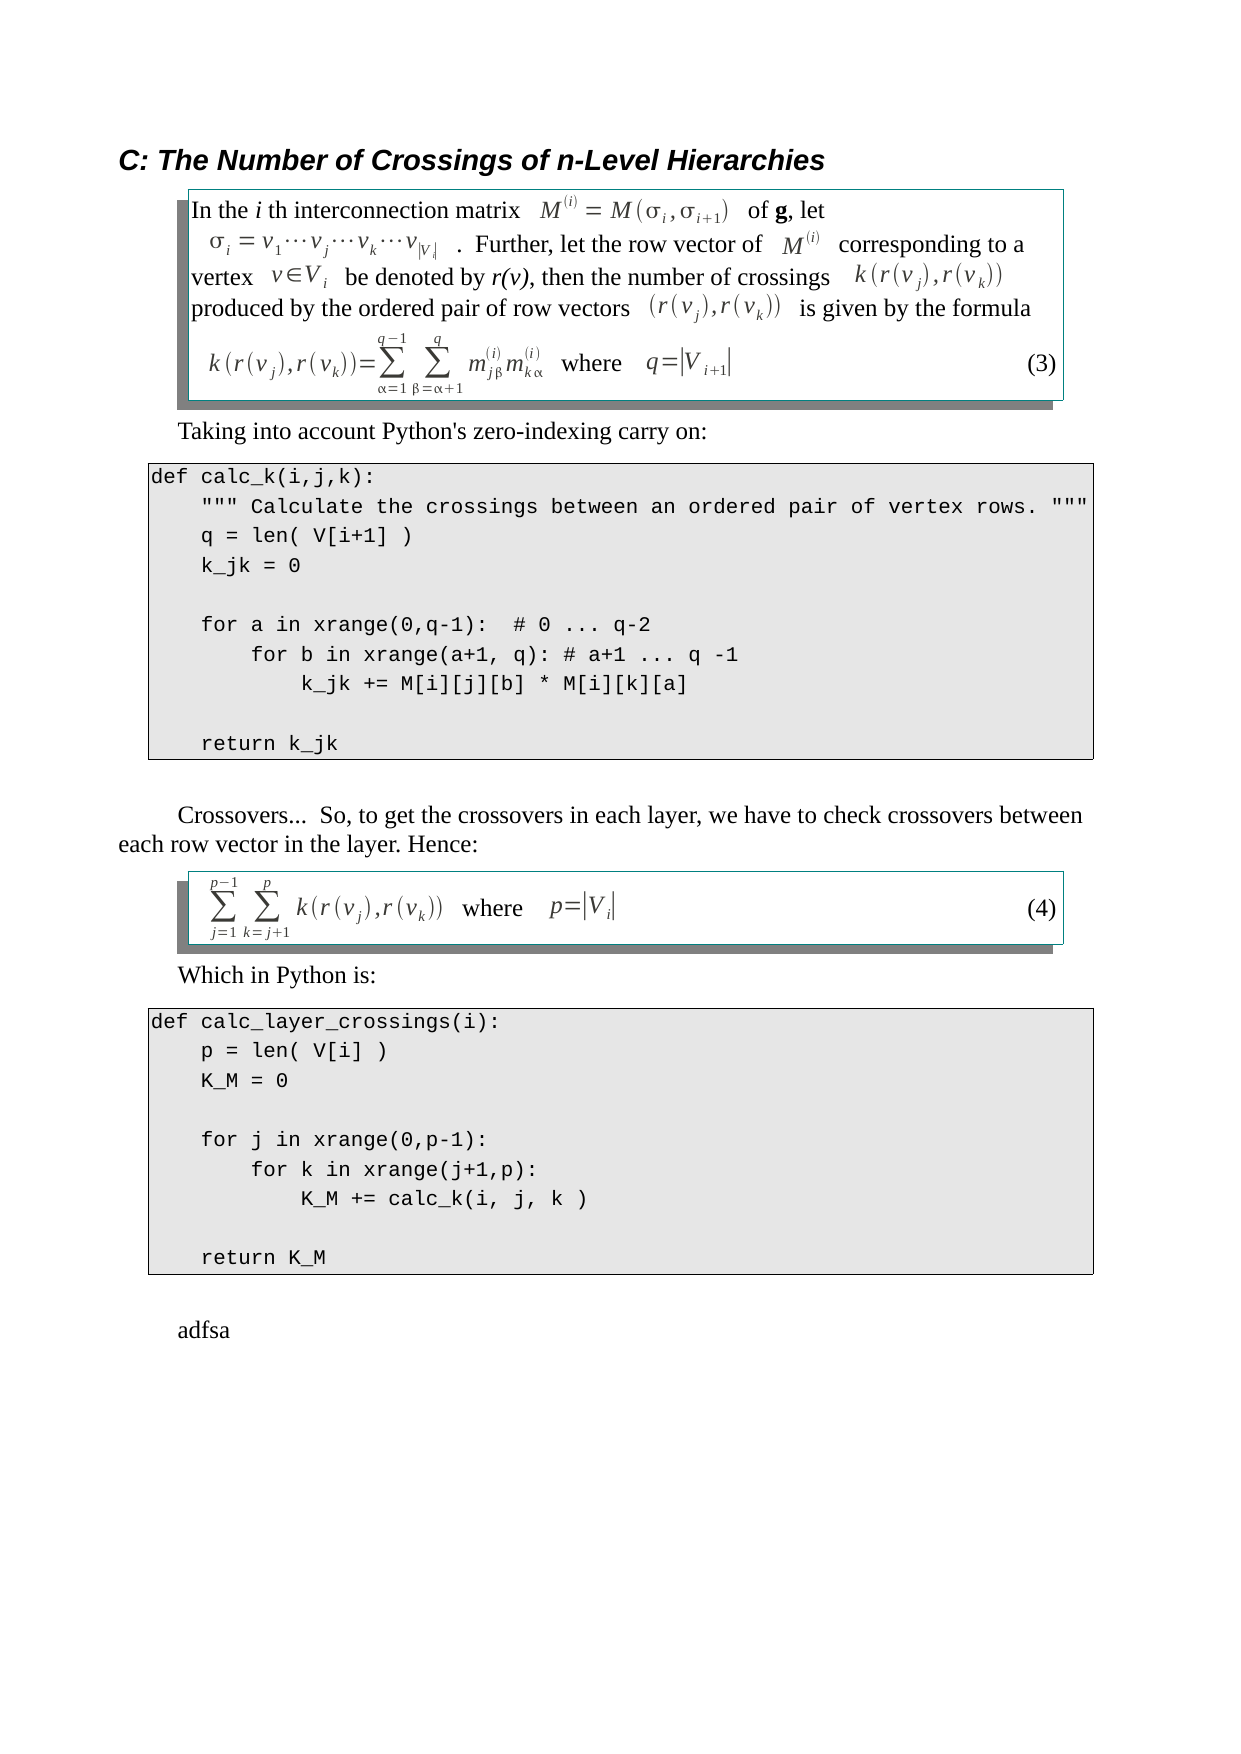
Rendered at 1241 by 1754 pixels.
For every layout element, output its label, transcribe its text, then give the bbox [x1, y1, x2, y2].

text k_jk = 0 [149, 552, 1093, 579]
text Taking into account Python's zero-indexing carry on: [118, 416, 1122, 445]
text for k in xrange(j+1,p): [149, 1156, 1093, 1182]
text k_jk += M[i][j][b] * M[i][k][a] [149, 670, 1093, 697]
subtitle C: The Number of Crossings of n-Level Hierarchies [118, 143, 1122, 177]
text return k_jk [149, 729, 1093, 759]
text q = len( V[i+1] ) [149, 522, 1093, 549]
text """ Calculate the crossings between an ordered pair of vertex rows. """ [149, 493, 1093, 519]
text where (4) [189, 872, 1063, 944]
text p = len( V[i] ) [149, 1037, 1093, 1064]
text K_M += calc_k(i, j, k ) [149, 1185, 1093, 1212]
text Crossovers... So, to get the crossovers in each layer, we have to check crossovers between each row vector in the layer. Hence: [118, 801, 1122, 858]
text for b in xrange(a+1, q): # a+1 ... q -1 [149, 641, 1093, 667]
text where (3) [189, 326, 1063, 399]
text for j in xrange(0,p-1): [149, 1126, 1093, 1153]
text def calc_k(i,j,k): [149, 464, 1093, 490]
text In the i th interconnection matrixof g, let . Further, let the row vector ofcorresponding to a vertexbe denoted by r(v), then the number of crossings produced by the ordered pair of row vectorsis given by the formula [189, 190, 1063, 323]
text def calc_layer_crossings(i): [149, 1009, 1093, 1034]
text for a in xrange(0,q-1): # 0 ... q-2 [149, 611, 1093, 638]
text adfsa [118, 1315, 1122, 1344]
text Which in Python is: [118, 960, 1122, 989]
text return K_M [149, 1244, 1093, 1274]
text K_M = 0 [149, 1067, 1093, 1093]
